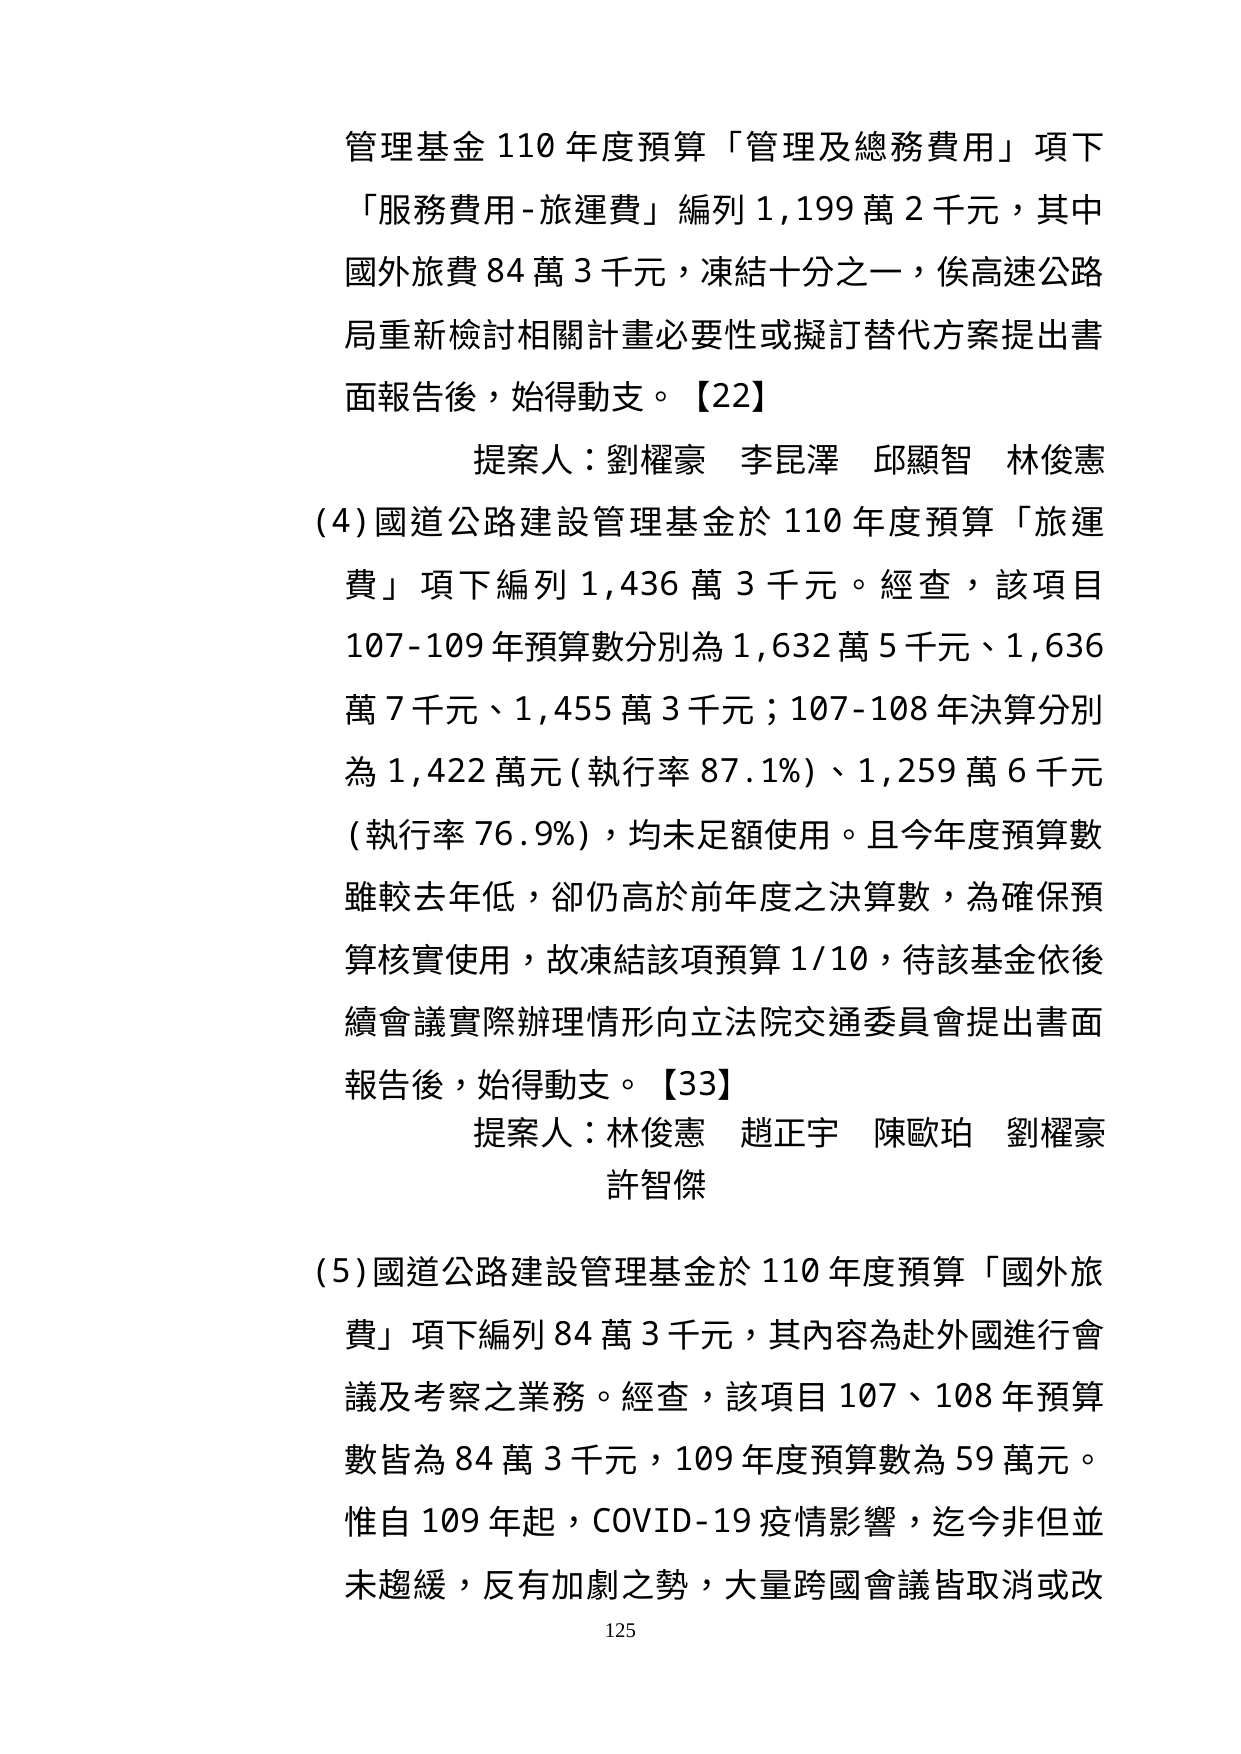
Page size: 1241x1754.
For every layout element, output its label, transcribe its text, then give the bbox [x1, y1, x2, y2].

text 提案人：林俊憲 趙正宇 陳歐珀 劉櫂豪 許智傑 [473, 1103, 1117, 1207]
text (5)國道公路建設管理基金於110年度預算「國外旅費」項下編列84萬3千元，其內容為赴外國進行會議及考察之業務。經查，該項目107、108年預算數皆為84萬3千元，109年度預算數為59萬元。惟自109年起，COVID-19疫情影響，迄今非但並未趨緩，反有加劇之勢，大量跨國會議皆取消或改 [311, 1228, 1104, 1603]
text (4)國道公路建設管理基金於110年度預算「旅運費」項下編列1,436萬3千元。經查，該項目107-109年預算數分別為1,632萬5千元、1,636萬7千元、1,455萬3千元；107-108年決算分別為1,422萬元(執行率87.1%)、1,259萬6千元(執行率76.9%)，均未足額使用。且今年度預算數雖較去年低，卻仍高於前年度之決算數，為確保預算核實使用，故凍結該項預算1/10，待該基金依後續會議實際辦理情形向立法院交通委員會提出書面報告後，始得動支。【33】 [311, 478, 1104, 1103]
text 管理基金110年度預算「管理及總務費用」項下「服務費用-旅運費」編列1,199萬2千元，其中國外旅費84萬3千元，凍結十分之一，俟高速公路局重新檢討相關計畫必要性或擬訂替代方案提出書面報告後，始得動支。【22】 [311, 103, 1104, 416]
text 提案人：劉櫂豪 李昆澤 邱顯智 林俊憲 [473, 416, 1117, 478]
